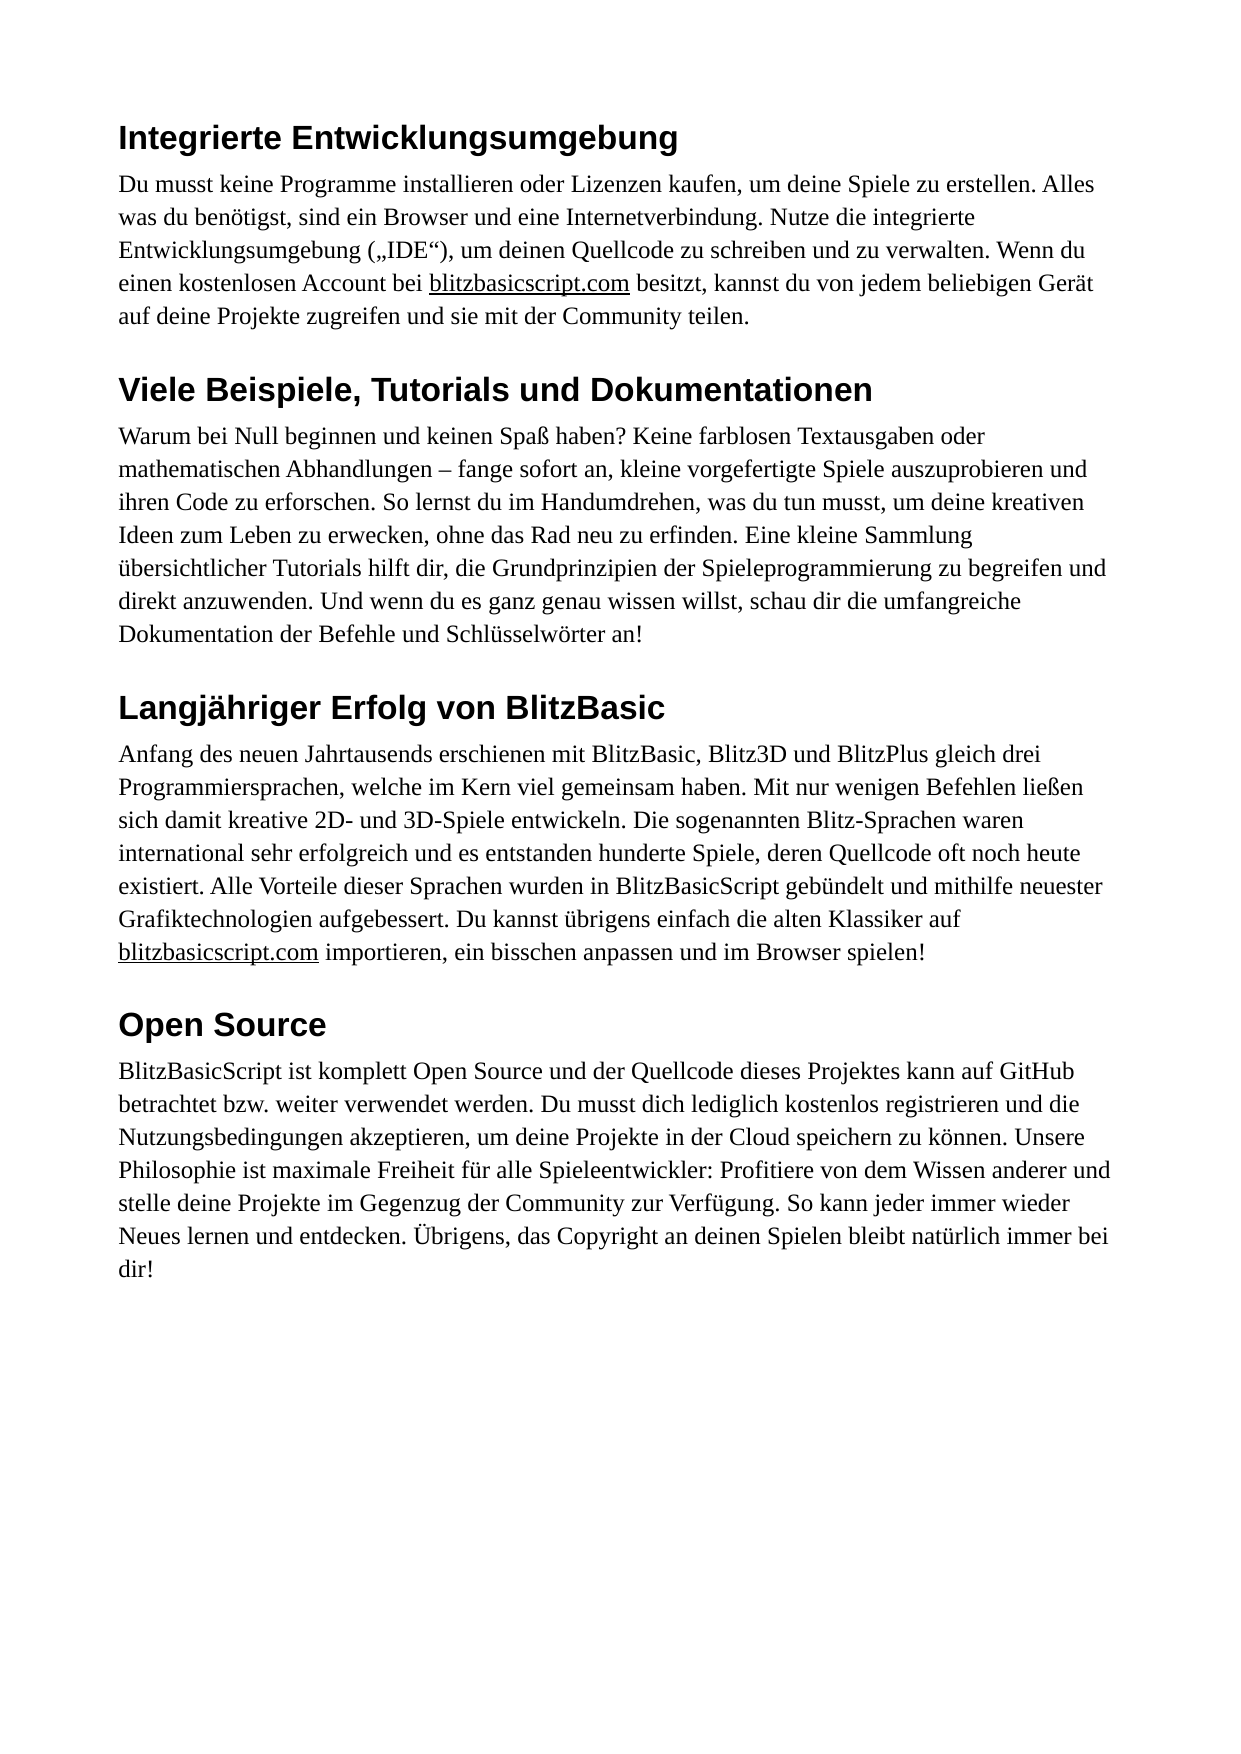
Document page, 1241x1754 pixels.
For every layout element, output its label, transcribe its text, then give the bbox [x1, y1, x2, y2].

text Du musst keine Programme installieren oder Lizenzen kaufen, um deine Spiele zu erstellen. Alles was du benötigst, sind ein Browser und eine Internetverbindung. Nutze die integrierte Entwicklungsumgebung („IDE“), um deinen Quellcode zu schreiben und zu verwalten. Wenn du einen kostenlosen Account bei blitzbasicscript.com besitzt, kannst du von jedem beliebigen Gerät auf deine Projekte zugreifen und sie mit der Community teilen. [118, 169, 1122, 330]
subtitle Langjähriger Erfolg von BlitzBasic [118, 687, 1122, 726]
text BlitzBasicScript ist komplett Open Source und der Quellcode dieses Projektes kann auf GitHub betrachtet bzw. weiter verwendet werden. Du musst dich lediglich kostenlos registrieren und die Nutzungsbedingungen akzeptieren, um deine Projekte in der Cloud speichern zu können. Unsere Philosophie ist maximale Freiheit für alle Spieleentwickler: Profitiere von dem Wissen anderer und stelle deine Projekte im Gegenzug der Community zur Verfügung. So kann jeder immer wieder Neues lernen und entdecken. Übrigens, das Copyright an deinen Spielen bleibt natürlich immer bei dir! [118, 1056, 1122, 1283]
subtitle Viele Beispiele, Tutorials und Dokumentationen [118, 370, 1122, 408]
subtitle Open Source [118, 1005, 1122, 1044]
text Anfang des neuen Jahrtausends erschienen mit BlitzBasic, Blitz3D und BlitzPlus gleich drei Programmiersprachen, welche im Kern viel gemeinsam haben. Mit nur wenigen Befehlen ließen sich damit kreative 2D- und 3D-Spiele entwickeln. Die sogenannten Blitz-Sprachen waren international sehr erfolgreich und es entstanden hunderte Spiele, deren Quellcode oft noch heute existiert. Alle Vorteile dieser Sprachen wurden in BlitzBasicScript gebündelt und mithilfe neuester Grafiktechnologien aufgebessert. Du kannst übrigens einfach die alten Klassiker auf blitzbasicscript.com importieren, ein bisschen anpassen und im Browser spielen! [118, 739, 1122, 966]
text Warum bei Null beginnen und keinen Spaß haben? Keine farblosen Textausgaben oder mathematischen Abhandlungen – fange sofort an, kleine vorgefertigte Spiele auszuprobieren und ihren Code zu erforschen. So lernst du im Handumdrehen, was du tun musst, um deine kreativen Ideen zum Leben zu erwecken, ohne das Rad neu zu erfinden. Eine kleine Sammlung übersichtlicher Tutorials hilft dir, die Grundprinzipien der Spieleprogrammierung zu begreifen und direkt anzuwenden. Und wenn du es ganz genau wissen willst, schau dir die umfangreiche Dokumentation der Befehle und Schlüsselwörter an! [118, 421, 1122, 648]
subtitle Integrierte Entwicklungsumgebung [118, 118, 1122, 157]
